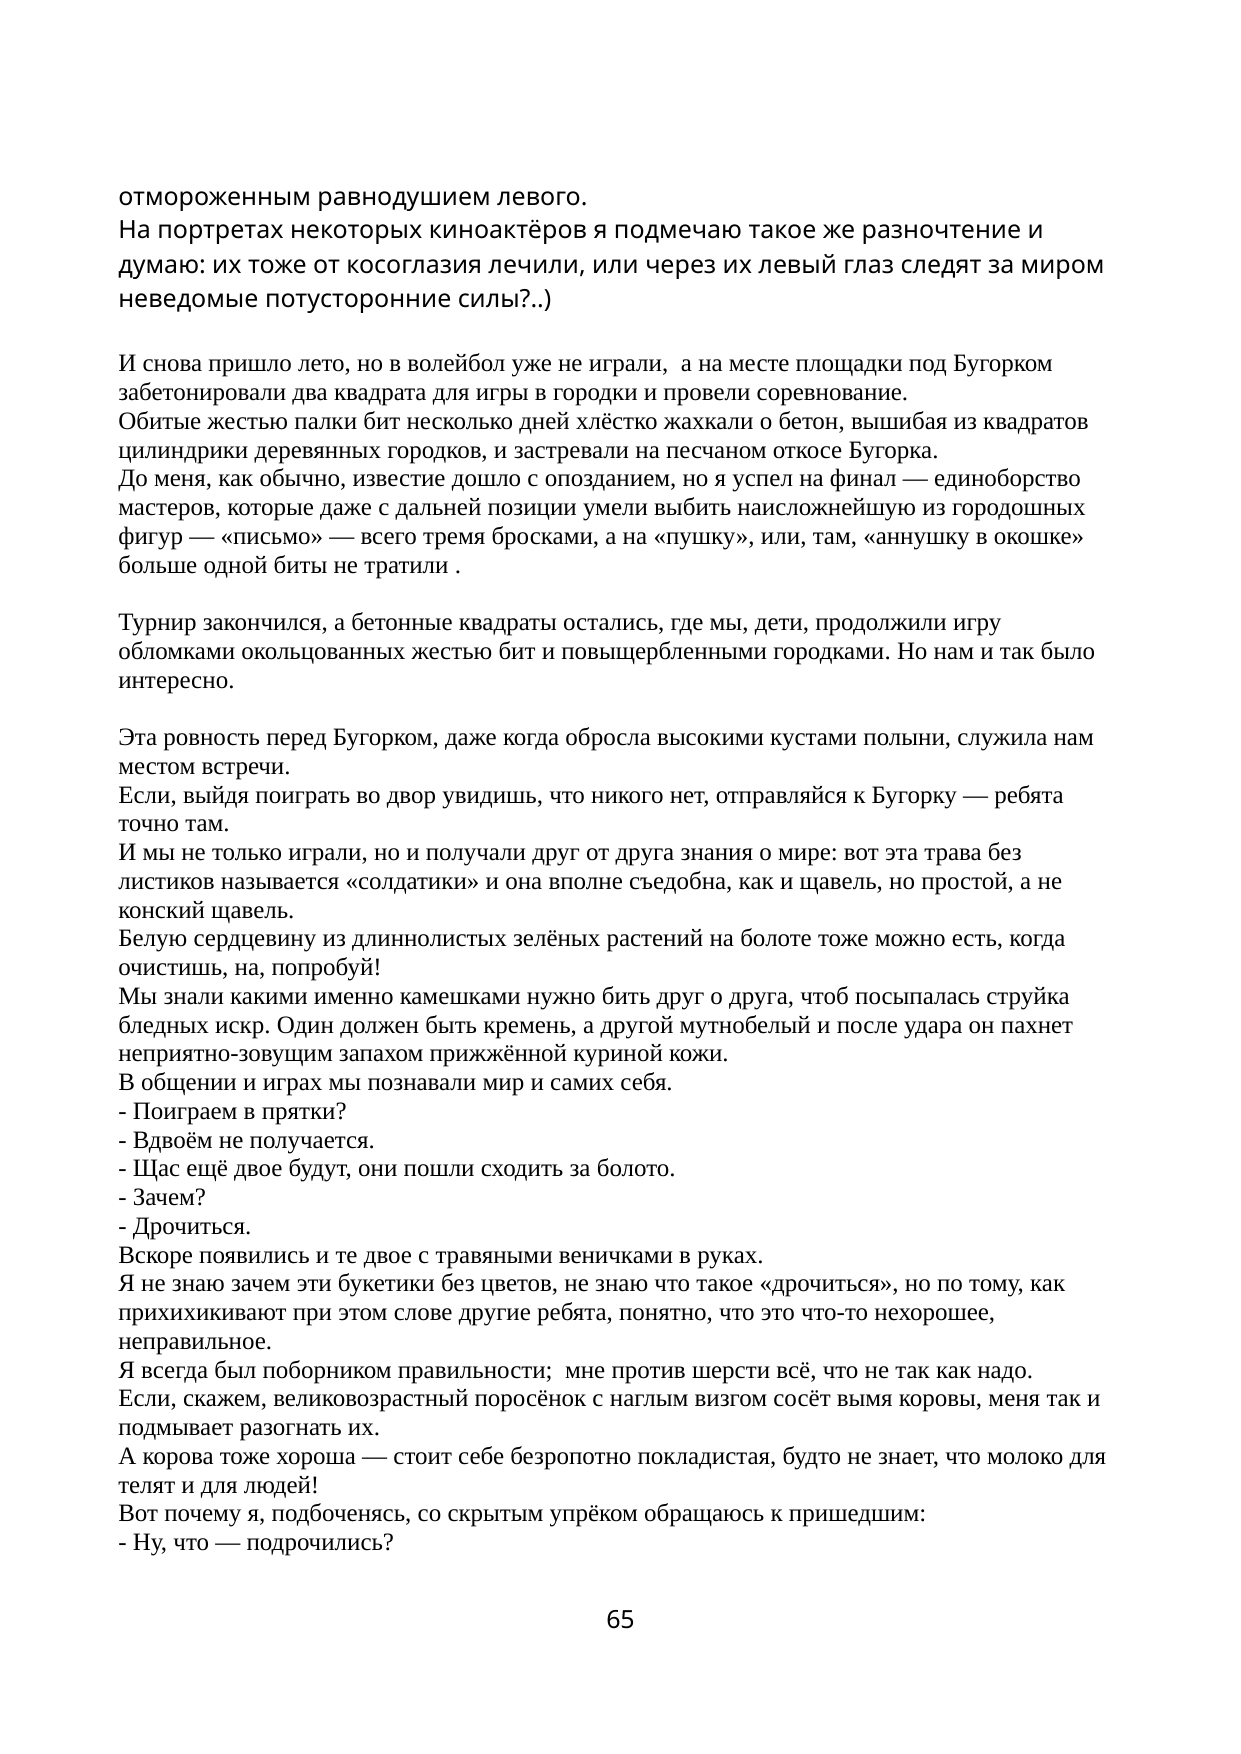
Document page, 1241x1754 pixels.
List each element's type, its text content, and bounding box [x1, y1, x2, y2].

text Если, выйдя поиграть во двор увидишь, что никого нет, отправляйся к Бугорку — ребята точно там. [118, 780, 1122, 837]
text Мы знали какими именно камешками нужно бить друг о друга, чтоб посыпалась струйка бледных искр. Один должен быть кремень, а другой мутнобелый и после удара он пахнет неприятно-зовущим запахом прижжённой куриной кожи. [118, 981, 1122, 1067]
text отмороженным равнодушием левого. [118, 178, 1122, 212]
text - Ну, что — подрочились? [118, 1527, 1122, 1556]
text - Дрочиться. [118, 1211, 1122, 1240]
text А корова тоже хороша — стоит себе безропотно покладистая, будто не знает, что молоко для телят и для людей! [118, 1441, 1122, 1498]
text Я всегда был поборником правильности; мне против шерсти всё, что не так как надо. [118, 1355, 1122, 1383]
text Я не знаю зачем эти букетики без цветов, не знаю что такое «дрочиться», но по тому, как прихихикивают при этом слове другие ребята, понятно, что это что-то нехорошее, неправильное. [118, 1268, 1122, 1355]
text Вот почему я, подбоченясь, со скрытым упрёком обращаюсь к пришедшим: [118, 1498, 1122, 1527]
text - Вдвоём не получается. [118, 1125, 1122, 1153]
text Если, скажем, великовозрастный поросёнок с наглым визгом сосёт вымя коровы, меня так и подмывает разогнать их. [118, 1383, 1122, 1441]
text Вскоре появились и те двое с травяными веничками в руках. [118, 1240, 1122, 1268]
text Обитые жестью палки бит несколько дней хлёстко жахкали о бетон, вышибая из квадратов цилиндрики деревянных городков, и застревали на песчаном откосе Бугорка. [118, 406, 1122, 463]
text - Зачем? [118, 1182, 1122, 1211]
text И мы не только играли, но и получали друг от друга знания о мире: вот эта трава без листиков называется «солдатики» и она вполне съедобна, как и щавель, но простой, а не конский щавель. [118, 837, 1122, 923]
text Турнир закончился, а бетонные квадраты остались, где мы, дети, продолжили игру обломками окольцованных жестью бит и повыщербленными городками. Но нам и так было интересно. [118, 607, 1122, 693]
text Эта ровность перед Бугорком, даже когда обросла высокими кустами полыни, служила нам местом встречи. [118, 722, 1122, 780]
text - Поиграем в прятки? [118, 1096, 1122, 1125]
text На портретах некоторых киноактёров я подмечаю такое же разночтение и думаю: их тоже от косоглазия лечили, или через их левый глаз следят за миром неведомые потусторонние силы?..) [118, 212, 1122, 314]
text И снова пришло лето, но в волейбол уже не играли, а на месте площадки под Бугорком забетонировали два квадрата для игры в городки и провели соревнование. [118, 348, 1122, 406]
text - Щас ещё двое будут, они пошли сходить за болото. [118, 1153, 1122, 1182]
text В общении и играх мы познавали мир и самих себя. [118, 1067, 1122, 1096]
text До меня, как обычно, известие дошло с опозданием, но я успел на финал — единоборство мастеров, которые даже с дальней позиции умели выбить наисложнейшую из городошных фигур — «письмо» — всего тремя бросками, а на «пушку», или, там, «аннушку в окошке» больше одной биты не тратили . [118, 463, 1122, 578]
text Белую сердцевину из длиннолистых зелёных растений на болоте тоже можно есть, когда очистишь, на, попробуй! [118, 923, 1122, 981]
